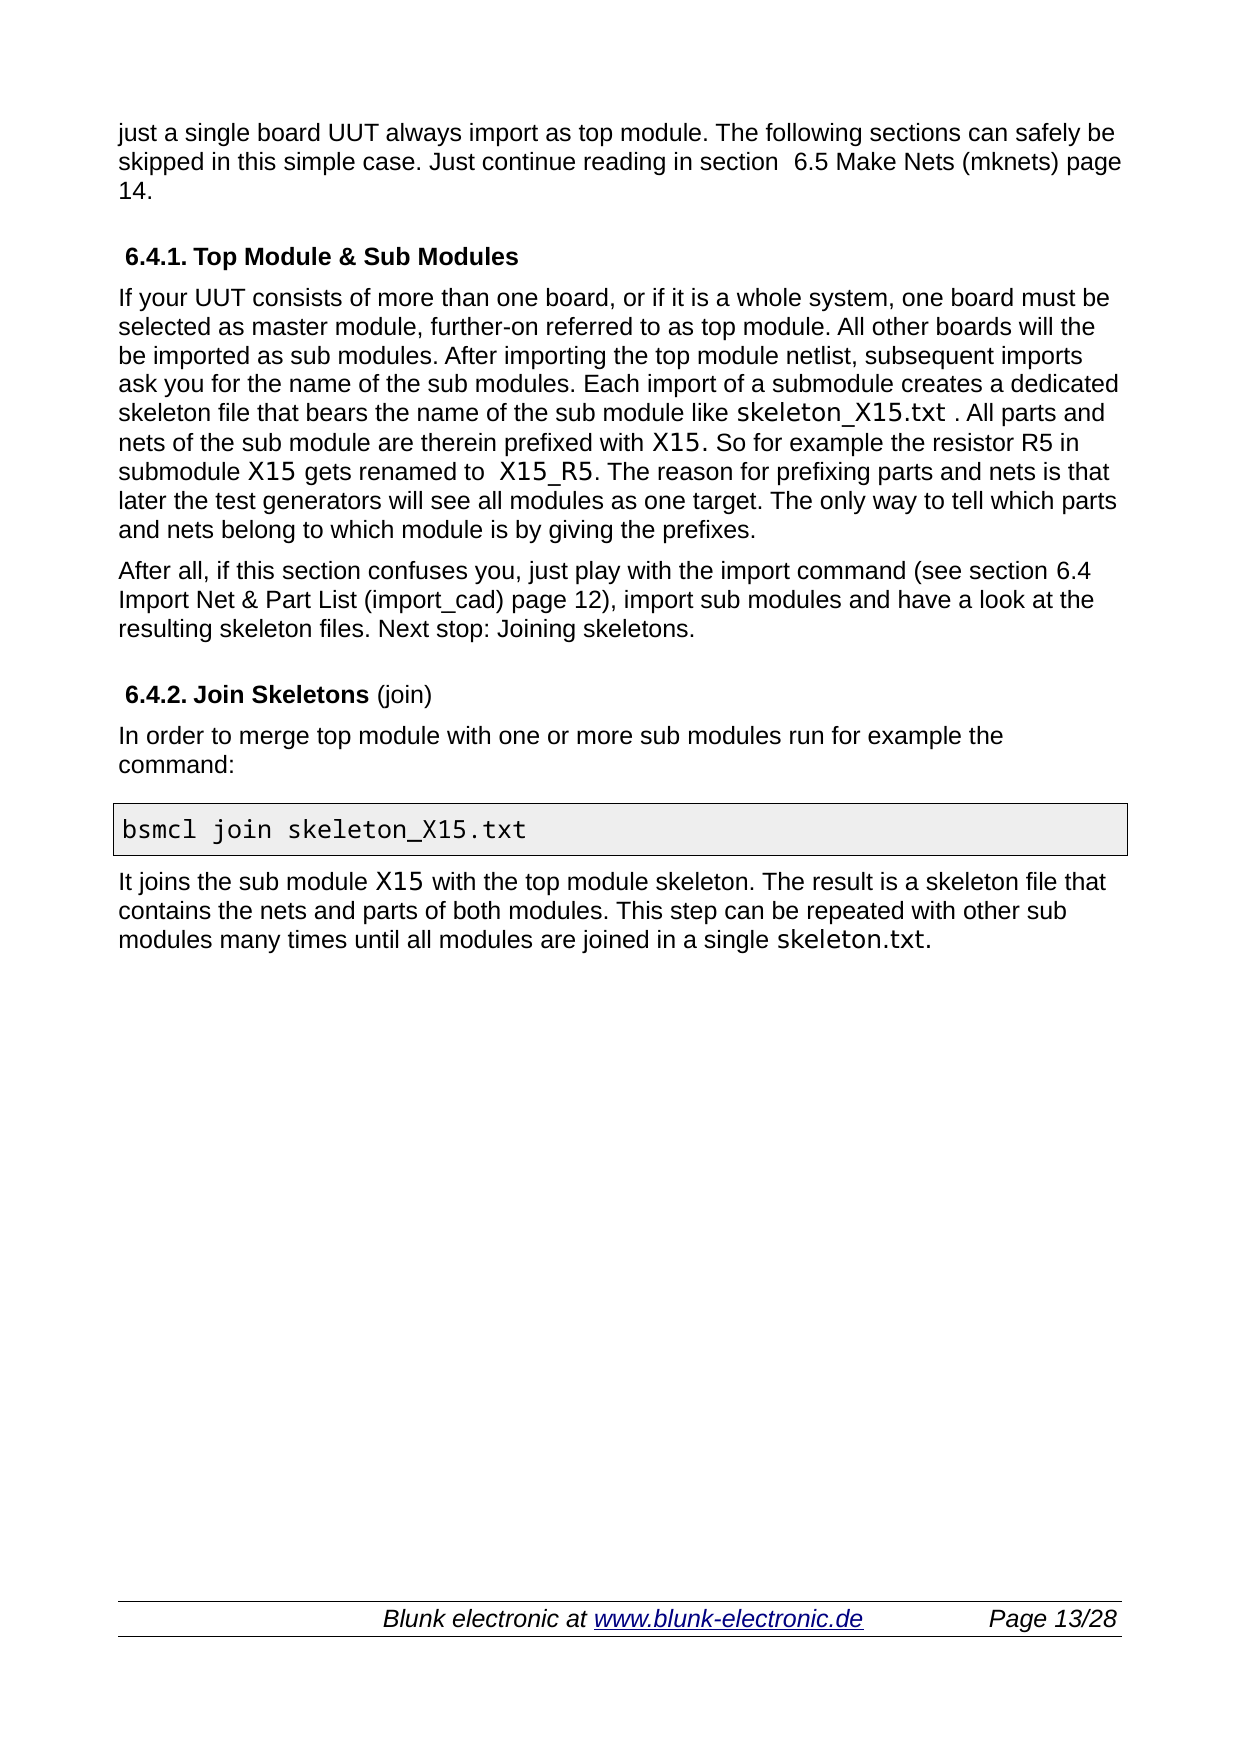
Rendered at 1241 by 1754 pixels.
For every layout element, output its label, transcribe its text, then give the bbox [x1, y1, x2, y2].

text just a single board UUT always import as top module. The following sections can safely be skipped in this simple case. Just continue reading in section 6.5 Make Nets (mknets) page 14. [118, 118, 1122, 204]
subtitle Join Skeletons (join) [118, 680, 1122, 709]
text It joins the sub module X15 with the top module skeleton. The result is a skeleton file that contains the nets and parts of both modules. This step can be repeated with other sub modules many times until all modules are joined in a single skeleton.txt. [118, 856, 1122, 954]
text In order to merge top module with one or more sub modules run for example the command: [118, 721, 1122, 779]
subtitle Top Module & Sub Modules [118, 242, 1122, 271]
text [118, 791, 1122, 803]
text If your UUT consists of more than one board, or if it is a whole system, one board must be selected as master module, further-on referred to as top module. All other boards will the be imported as sub modules. After importing the top module netlist, subsequent imports ask you for the name of the sub modules. Each import of a submodule creates a dedicated skeleton file that bears the name of the sub module like skeleton_X15.txt . All parts and nets of the sub module are therein prefixed with X15. So for example the resistor R5 in submodule X15 gets renamed to X15_R5. The reason for prefixing parts and nets is that later the test generators will see all modules as one target. The only way to tell which parts and nets belong to which module is by giving the prefixes. [118, 283, 1122, 544]
text bsmcl join skeleton_X15.txt [122, 812, 1118, 846]
text After all, if this section confuses you, just play with the import command (see section 6.4 Import Net & Part List (import_cad) page 12), import sub modules and have a look at the resulting skeleton files. Next stop: Joining skeletons. [118, 556, 1122, 642]
